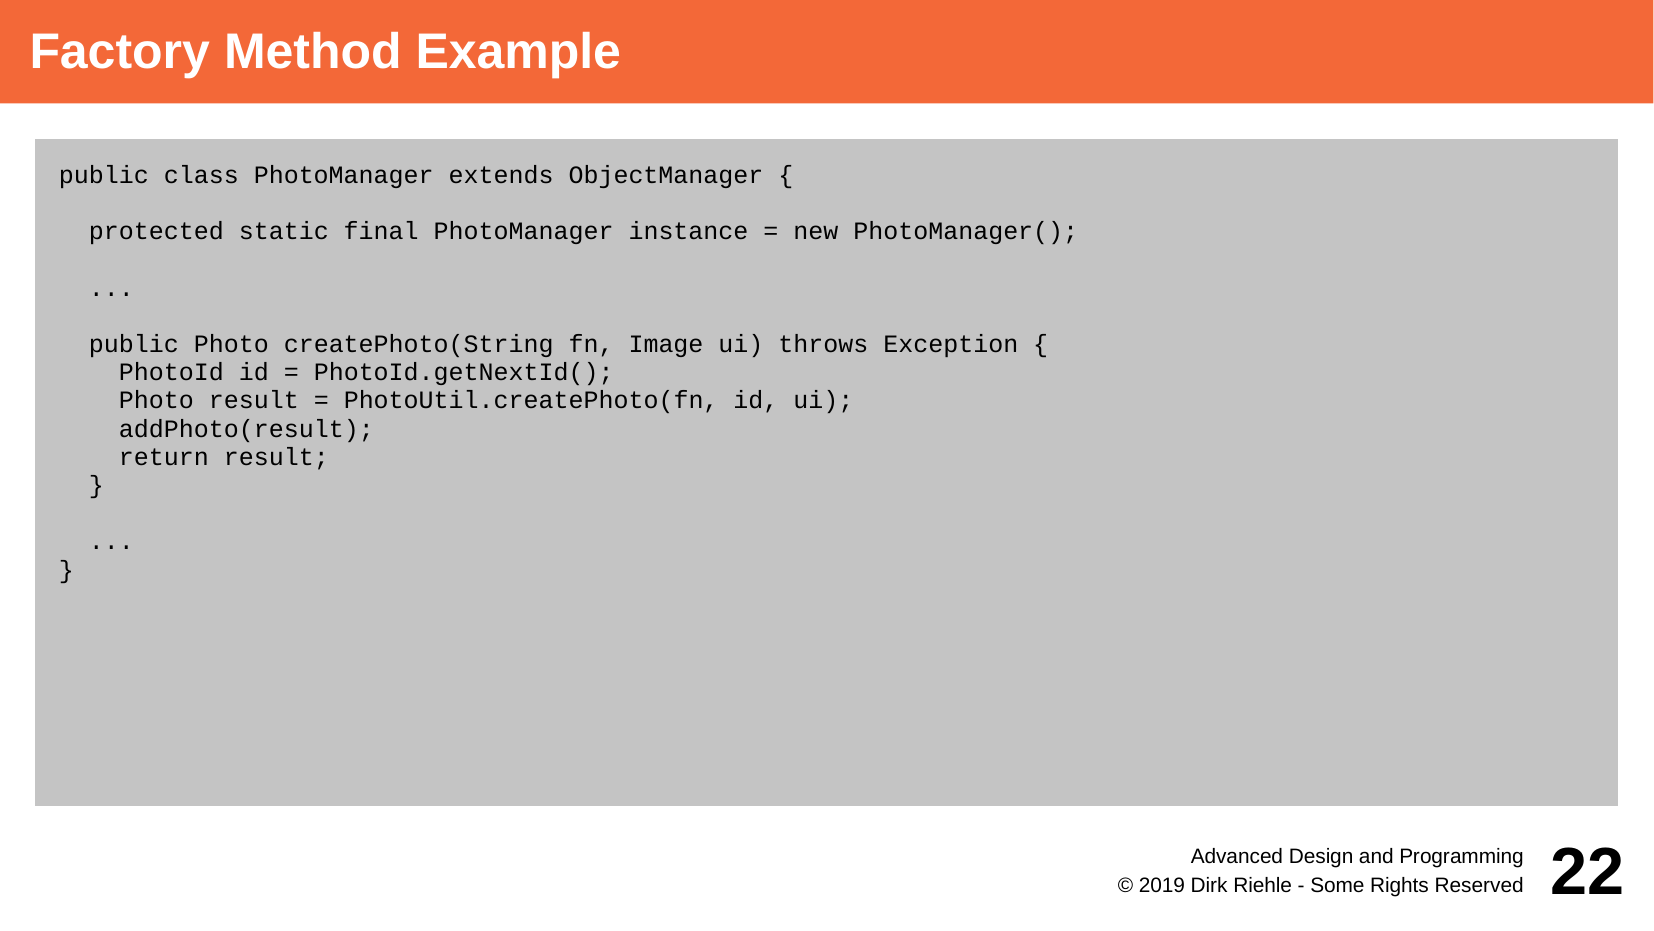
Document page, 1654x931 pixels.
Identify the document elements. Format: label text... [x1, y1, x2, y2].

title Factory Method Example [0, 0, 1654, 104]
list public class PhotoManager extends ObjectManager { protected static final PhotoManager instance = new PhotoManager(); ... public Photo createPhoto(String fn, Image ui) throws Exception { PhotoId id = PhotoId.getNextId(); Photo result = PhotoUtil.createPhoto(fn, id, ui); addPhoto(result); return result; } ... } [29, 132, 1625, 813]
